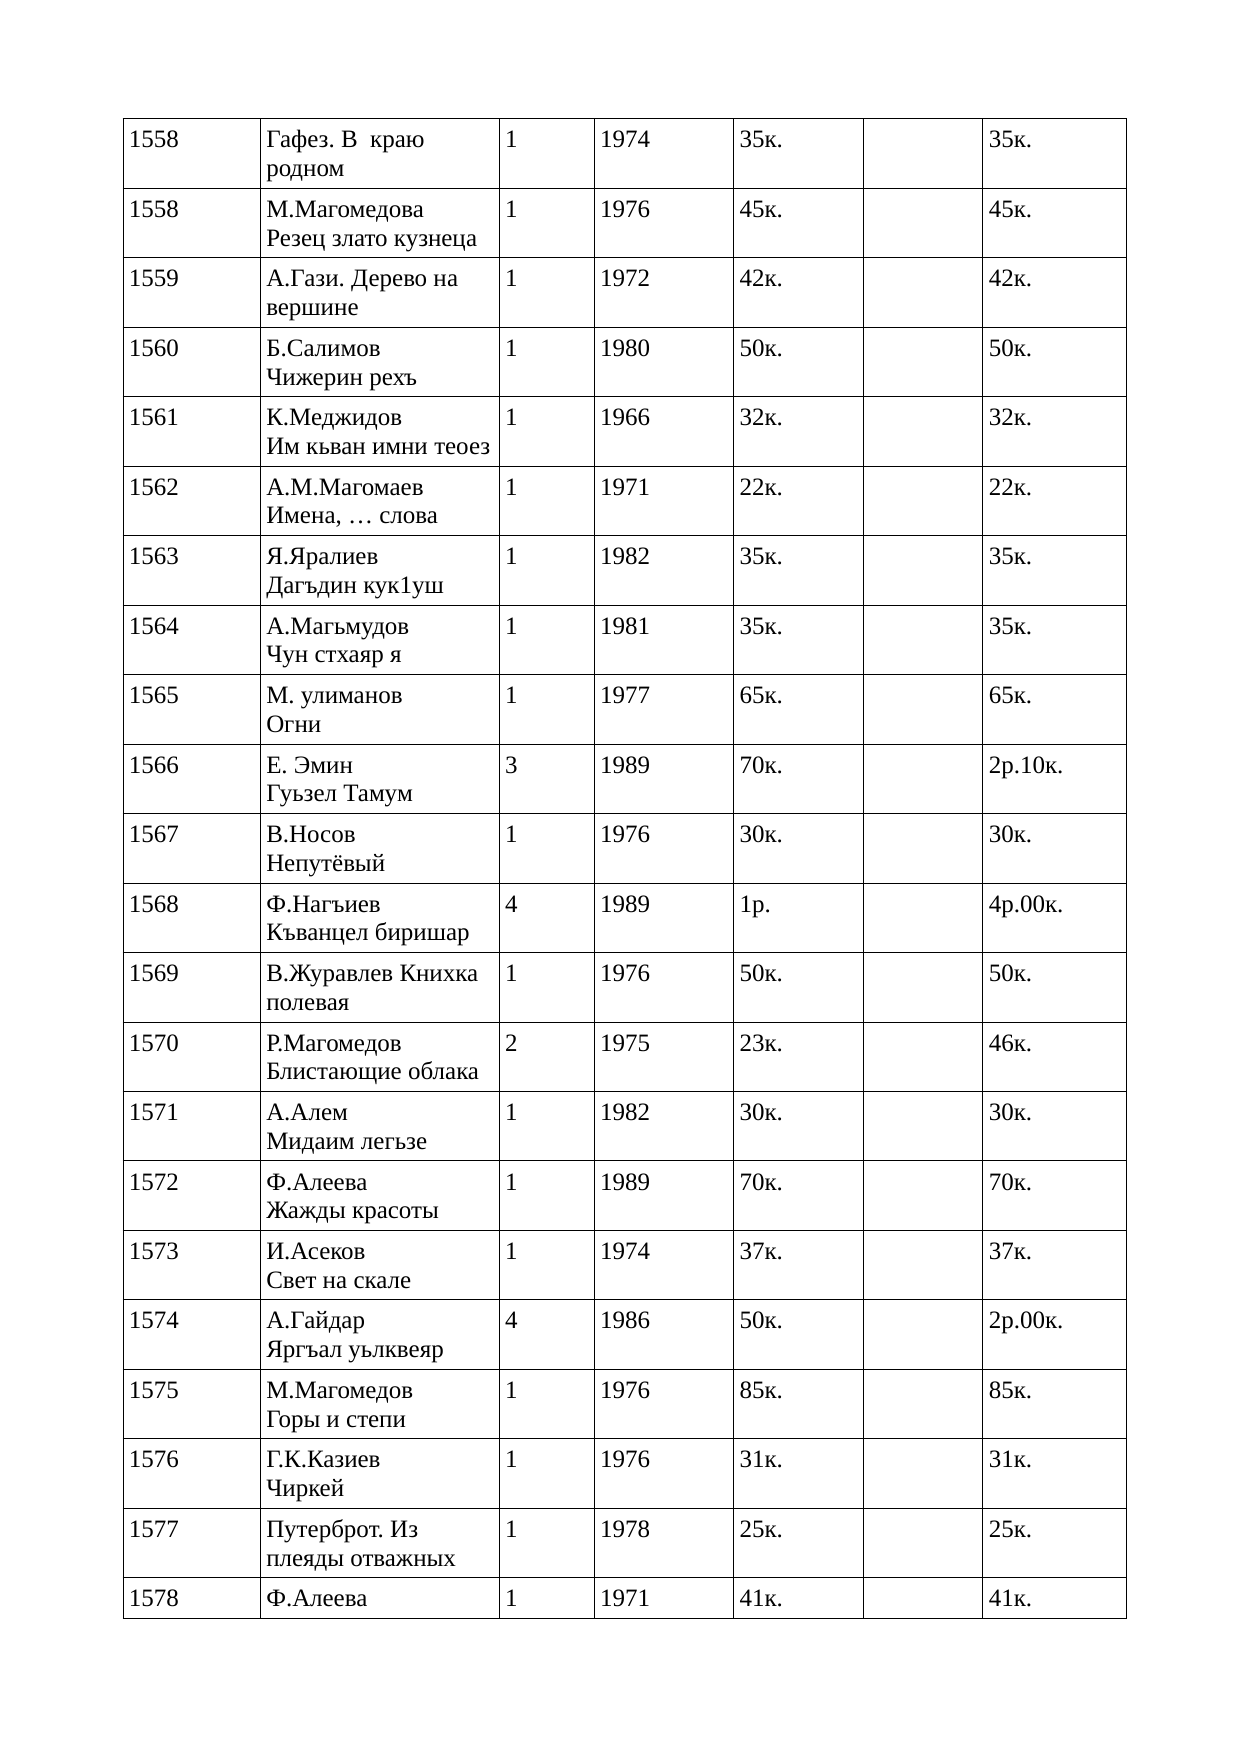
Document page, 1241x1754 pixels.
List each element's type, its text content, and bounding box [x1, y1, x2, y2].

table_cell 1578 [124, 1578, 260, 1618]
table_cell 1559 [124, 258, 260, 327]
table_cell 1989 [595, 884, 733, 952]
table_cell 1563 [124, 536, 260, 604]
table_cell 1 [500, 536, 594, 604]
table_cell 1 [500, 258, 594, 327]
table_cell 3 [500, 745, 594, 813]
table_cell 1 [500, 814, 594, 882]
table_cell 1 [500, 1439, 594, 1508]
table_cell 1974 [595, 1231, 733, 1299]
table_cell Е. Эмин Гуьзел Тамум [261, 745, 499, 813]
table_cell 25к. [983, 1509, 1126, 1577]
table_cell [864, 1439, 982, 1508]
table_cell 1989 [595, 1161, 733, 1230]
table_cell 1982 [595, 536, 733, 604]
table_cell 70к. [983, 1161, 1126, 1230]
table_cell 70к. [734, 1161, 863, 1230]
table_cell 1 [500, 397, 594, 466]
table_cell 1р. [734, 884, 863, 952]
table_cell 1 [500, 1092, 594, 1160]
table_cell 4 [500, 884, 594, 952]
table_cell Ф.Алеева [261, 1578, 499, 1618]
table_cell 1567 [124, 814, 260, 882]
table_cell А.Магьмудов Чун стхаяр я [261, 606, 499, 674]
table_cell [864, 745, 982, 813]
table_cell В.Носов Непутёвый [261, 814, 499, 882]
table_cell 41к. [983, 1578, 1126, 1618]
table_cell 1574 [124, 1300, 260, 1369]
table_cell 31к. [983, 1439, 1126, 1508]
table_cell 1577 [124, 1509, 260, 1577]
table_cell И.Асеков Свет на скале [261, 1231, 499, 1299]
table_cell 1569 [124, 953, 260, 1021]
table_cell Г.К.Казиев Чиркей [261, 1439, 499, 1508]
table_cell 50к. [983, 328, 1126, 396]
table_cell 65к. [734, 675, 863, 743]
table_cell 2р.00к. [983, 1300, 1126, 1369]
table_cell 1570 [124, 1023, 260, 1091]
table_cell 32к. [983, 397, 1126, 466]
table_cell 1976 [595, 1439, 733, 1508]
table_cell 1558 [124, 189, 260, 257]
table_cell 45к. [734, 189, 863, 257]
table_cell [864, 1578, 982, 1618]
table_cell 46к. [983, 1023, 1126, 1091]
table_cell 4р.00к. [983, 884, 1126, 952]
table_cell 42к. [734, 258, 863, 327]
table_cell 30к. [983, 814, 1126, 882]
table_cell 1982 [595, 1092, 733, 1160]
table_cell К.Меджидов Им кьван имни теоез [261, 397, 499, 466]
table_cell [864, 258, 982, 327]
table_cell 1 [500, 119, 594, 188]
table_cell 50к. [734, 953, 863, 1021]
table_cell 1977 [595, 675, 733, 743]
table_cell Б.Салимов Чижерин рехъ [261, 328, 499, 396]
table_cell М.Магомедова Резец злато кузнеца [261, 189, 499, 257]
table_cell [864, 328, 982, 396]
table_cell 1568 [124, 884, 260, 952]
table_cell 23к. [734, 1023, 863, 1091]
table_cell [864, 953, 982, 1021]
table_cell 1972 [595, 258, 733, 327]
table_cell 1 [500, 606, 594, 674]
table_cell 1981 [595, 606, 733, 674]
table_cell 1566 [124, 745, 260, 813]
table_cell 85к. [734, 1370, 863, 1438]
table_cell 1976 [595, 1370, 733, 1438]
table_cell 85к. [983, 1370, 1126, 1438]
table_cell 1560 [124, 328, 260, 396]
table_cell Р.Магомедов Блистающие облака [261, 1023, 499, 1091]
table_cell 1971 [595, 1578, 733, 1618]
table_cell [864, 1161, 982, 1230]
table_cell 1974 [595, 119, 733, 188]
table_cell [864, 1509, 982, 1577]
table_cell А.Гайдар Яргъал уьлквеяр [261, 1300, 499, 1369]
table_cell [864, 119, 982, 188]
table_cell 50к. [734, 1300, 863, 1369]
table_cell 32к. [734, 397, 863, 466]
table_cell 1575 [124, 1370, 260, 1438]
table_cell [864, 884, 982, 952]
table_cell Я.Яралиев Дагъдин кук1уш [261, 536, 499, 604]
table_cell 50к. [983, 953, 1126, 1021]
table_cell [864, 1092, 982, 1160]
table_cell 35к. [983, 536, 1126, 604]
table_cell 1 [500, 1370, 594, 1438]
table_cell 35к. [983, 119, 1126, 188]
table_cell 1 [500, 1509, 594, 1577]
table_cell 30к. [983, 1092, 1126, 1160]
table_cell 35к. [734, 606, 863, 674]
table_cell 1562 [124, 467, 260, 535]
table_cell М. улиманов Огни [261, 675, 499, 743]
table_cell 1971 [595, 467, 733, 535]
table_cell 1976 [595, 814, 733, 882]
table_cell 1572 [124, 1161, 260, 1230]
table_cell 37к. [734, 1231, 863, 1299]
table_cell 35к. [734, 536, 863, 604]
table_cell [864, 1231, 982, 1299]
table_cell 1 [500, 675, 594, 743]
table_cell 22к. [983, 467, 1126, 535]
table_cell [864, 397, 982, 466]
table_cell 1976 [595, 953, 733, 1021]
table_cell [864, 675, 982, 743]
table_cell [864, 606, 982, 674]
table_cell 30к. [734, 814, 863, 882]
table_cell [864, 536, 982, 604]
table_cell 2р.10к. [983, 745, 1126, 813]
table_cell 1573 [124, 1231, 260, 1299]
table_cell 1565 [124, 675, 260, 743]
table_cell 1975 [595, 1023, 733, 1091]
table_cell [864, 1023, 982, 1091]
table_cell 35к. [983, 606, 1126, 674]
table_cell 45к. [983, 189, 1126, 257]
table_cell 37к. [983, 1231, 1126, 1299]
table_cell А.Алем Мидаим легьзе [261, 1092, 499, 1160]
table_cell А.М.Магомаев Имена, … слова [261, 467, 499, 535]
table_cell Ф.Нагъиев Къванцел биришар [261, 884, 499, 952]
table_cell 1571 [124, 1092, 260, 1160]
table_cell 1576 [124, 1439, 260, 1508]
table_cell 1966 [595, 397, 733, 466]
table_cell 70к. [734, 745, 863, 813]
table_cell [864, 1370, 982, 1438]
table_cell 1 [500, 467, 594, 535]
table_cell М.Магомедов Горы и степи [261, 1370, 499, 1438]
table_cell 1986 [595, 1300, 733, 1369]
table_cell 1 [500, 328, 594, 396]
table_cell 1980 [595, 328, 733, 396]
table_cell 1 [500, 1578, 594, 1618]
table_cell 1 [500, 1161, 594, 1230]
table_cell [864, 814, 982, 882]
table_cell 1976 [595, 189, 733, 257]
table_cell Гафез. В краю родном [261, 119, 499, 188]
table_cell [864, 189, 982, 257]
table_cell 2 [500, 1023, 594, 1091]
table_cell 22к. [734, 467, 863, 535]
table_cell 25к. [734, 1509, 863, 1577]
table_cell 1 [500, 189, 594, 257]
table_cell 1564 [124, 606, 260, 674]
table_cell 50к. [734, 328, 863, 396]
table_cell [864, 1300, 982, 1369]
table_cell 42к. [983, 258, 1126, 327]
table_cell 1558 [124, 119, 260, 188]
table_cell 1978 [595, 1509, 733, 1577]
table_cell 1561 [124, 397, 260, 466]
table_cell 31к. [734, 1439, 863, 1508]
table_cell [864, 467, 982, 535]
table_cell 41к. [734, 1578, 863, 1618]
table_cell Ф.Алеева Жажды красоты [261, 1161, 499, 1230]
table_cell 30к. [734, 1092, 863, 1160]
table_cell 1 [500, 953, 594, 1021]
table_cell В.Журавлев Книхка полевая [261, 953, 499, 1021]
table_cell Путерброт. Из плеяды отважных [261, 1509, 499, 1577]
table_cell 1989 [595, 745, 733, 813]
table_cell А.Гази. Дерево на вершине [261, 258, 499, 327]
table_cell 65к. [983, 675, 1126, 743]
table_cell 1 [500, 1231, 594, 1299]
table_cell 35к. [734, 119, 863, 188]
table_cell 4 [500, 1300, 594, 1369]
